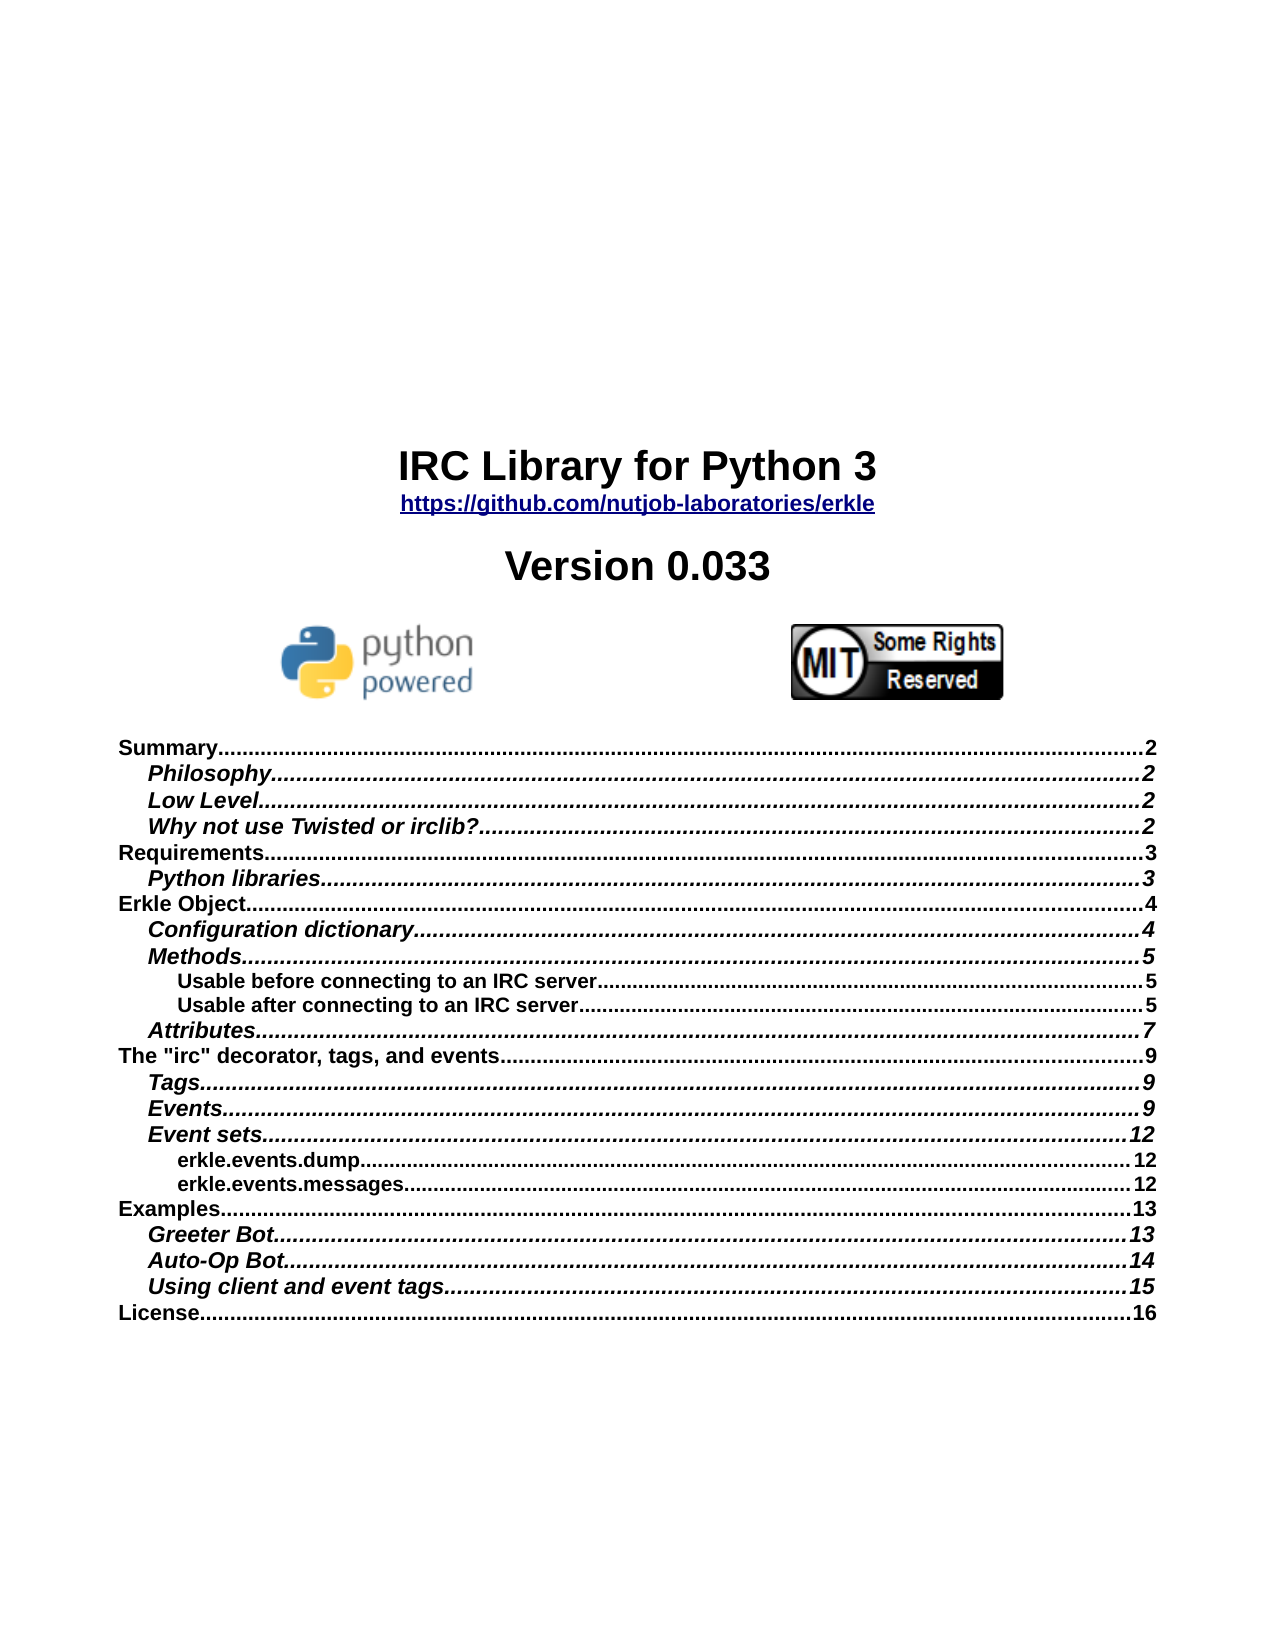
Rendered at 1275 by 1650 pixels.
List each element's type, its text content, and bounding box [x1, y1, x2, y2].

text Configuration dictionary 4 [148, 916, 1157, 943]
text Events 9 [148, 1095, 1157, 1121]
text License 16 [118, 1300, 1157, 1325]
text Version 0.033 [118, 541, 1157, 589]
text Why not use Twisted or irclib? 2 [148, 813, 1157, 839]
text Requirements 3 [118, 839, 1157, 865]
text Usable after connecting to an IRC server 5 [177, 993, 1157, 1017]
text Tags 9 [148, 1068, 1157, 1095]
picture [271, 620, 484, 705]
text Event sets 12 [148, 1121, 1157, 1147]
text Using client and event tags 15 [148, 1273, 1157, 1300]
table_header [638, 614, 1157, 710]
text Attributes 7 [148, 1017, 1157, 1043]
picture [791, 624, 1004, 700]
text Erkle Object 4 [118, 891, 1157, 916]
table_header [118, 614, 637, 710]
text The "irc" decorator, tags, and events 9 [118, 1043, 1157, 1068]
text Greeter Bot 13 [148, 1221, 1157, 1247]
text Methods 5 [148, 943, 1157, 969]
text Low Level 2 [148, 787, 1157, 813]
text erkle.events.dump 12 [177, 1147, 1157, 1171]
text erkle.events.messages 12 [177, 1171, 1157, 1195]
text Examples 13 [118, 1195, 1157, 1221]
text Python libraries 3 [148, 865, 1157, 891]
text https://github.com/nutjob-laboratories/erkle [118, 489, 1157, 516]
text Usable before connecting to an IRC server 5 [177, 969, 1157, 993]
text IRC Library for Python 3 [118, 442, 1157, 489]
text Summary 2 [118, 735, 1157, 760]
text Philosophy 2 [148, 760, 1157, 787]
text Auto-Op Bot 14 [148, 1247, 1157, 1273]
